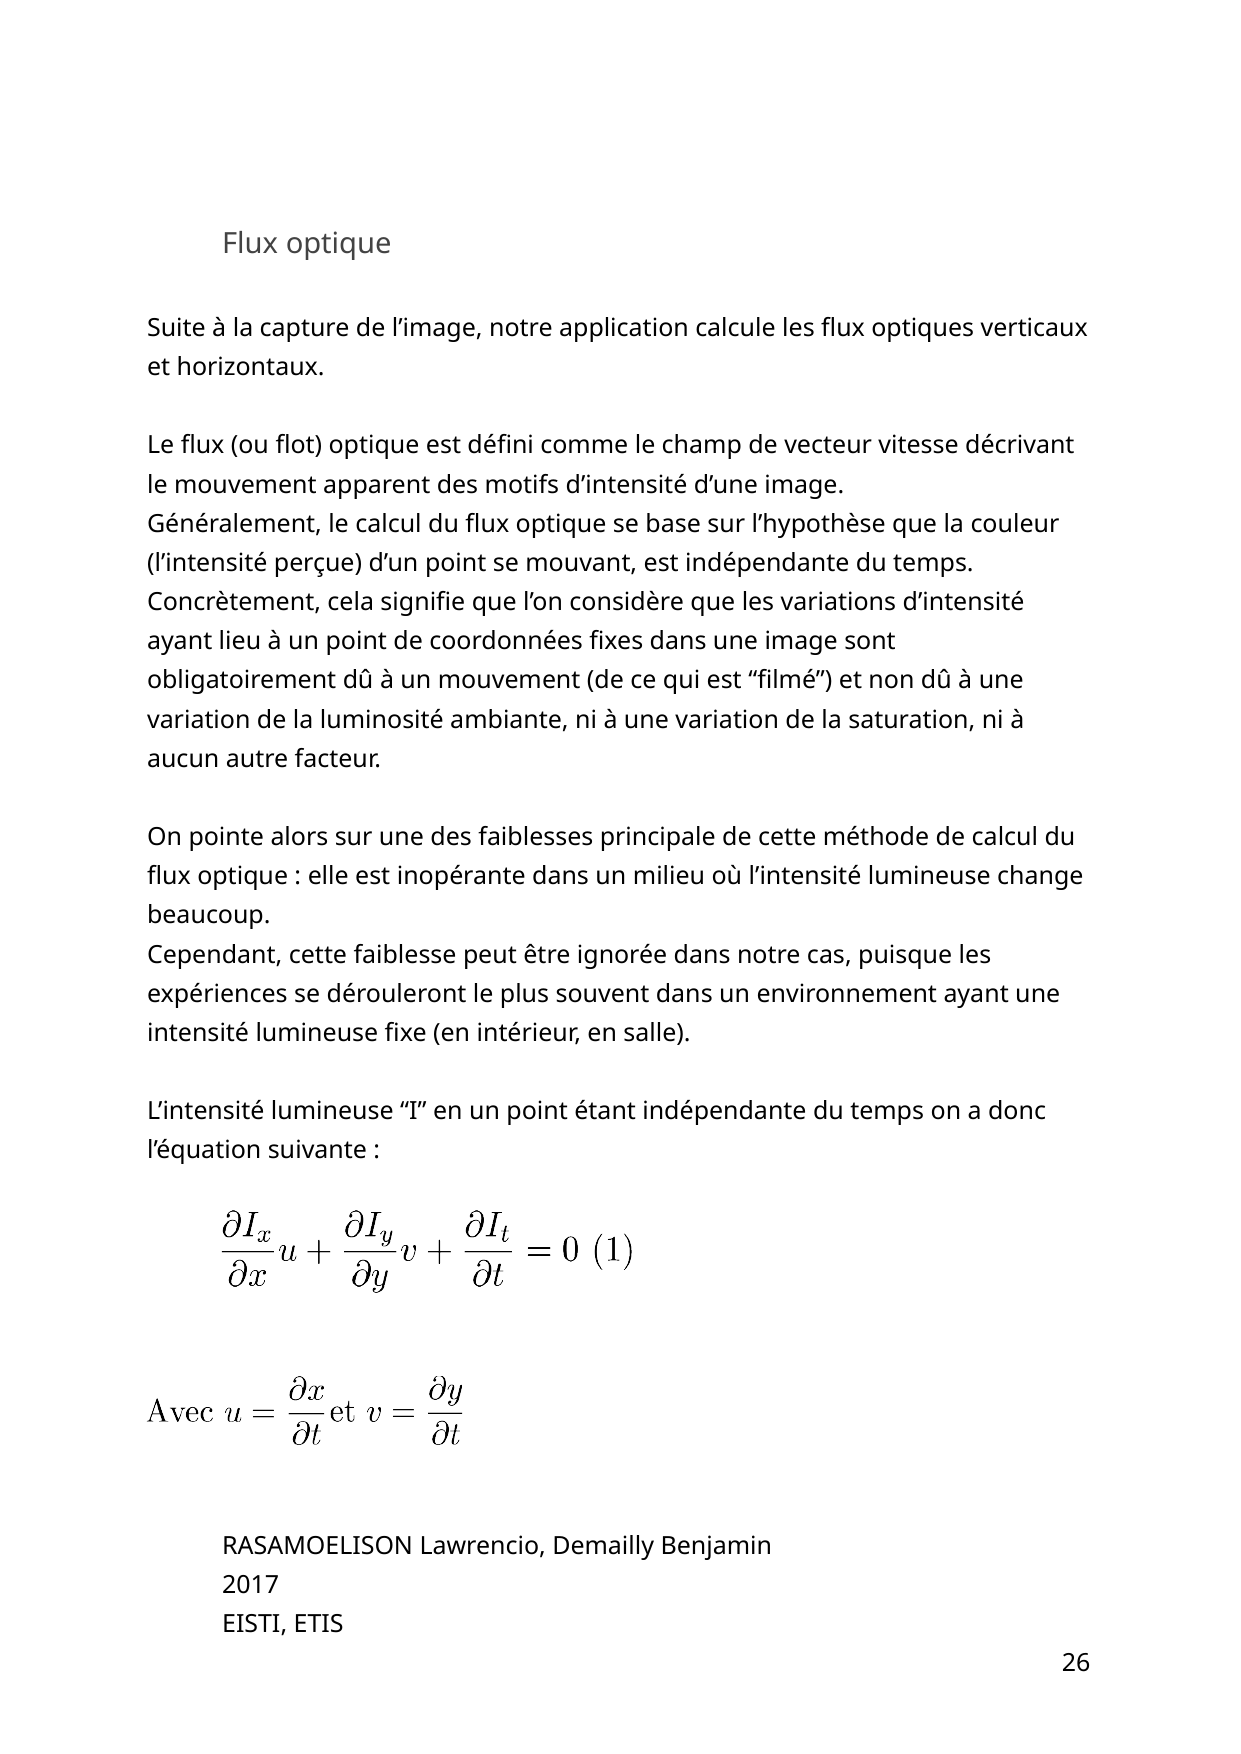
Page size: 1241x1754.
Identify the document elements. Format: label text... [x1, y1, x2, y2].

text L’intensité lumineuse “I” en un point étant indépendante du temps on a donc l’équation suivante : [147, 1093, 1090, 1166]
text On pointe alors sur une des faiblesses principale de cette méthode de calcul du flux optique : elle est inopérante dans un milieu où l’intensité lumineuse change beaucoup. [147, 819, 1090, 931]
picture [146, 1376, 325, 1445]
text Cependant, cette faiblesse peut être ignorée dans notre cas, puisque les expériences se dérouleront le plus souvent dans un environnement ayant une intensité lumineuse fixe (en intérieur, en salle). [147, 936, 1090, 1049]
text Suite à la capture de l’image, notre application calcule les flux optiques verticaux et horizontaux. [147, 310, 1090, 383]
text Le flux (ou flot) optique est défini comme le champ de vecteur vitesse décrivant le mouvement apparent des motifs d’intensité d’une image. [147, 427, 1090, 500]
picture [330, 1376, 463, 1445]
picture [221, 1210, 632, 1293]
text Généralement, le calcul du flux optique se base sur l’hypothèse que la couleur (l’intensité perçue) d’un point se mouvant, est indépendante du temps. Concrètement, cela signifie que l’on considère que les variations d’intensité ayant lieu à un point de coordonnées fixes dans une image sont obligatoirement dû à un mouvement (de ce qui est “filmé”) et non dû à une variation de la luminosité ambiante, ni à une variation de la saturation, ni à aucun autre facteur. [147, 506, 1090, 774]
subtitle Flux optique [222, 222, 1090, 262]
